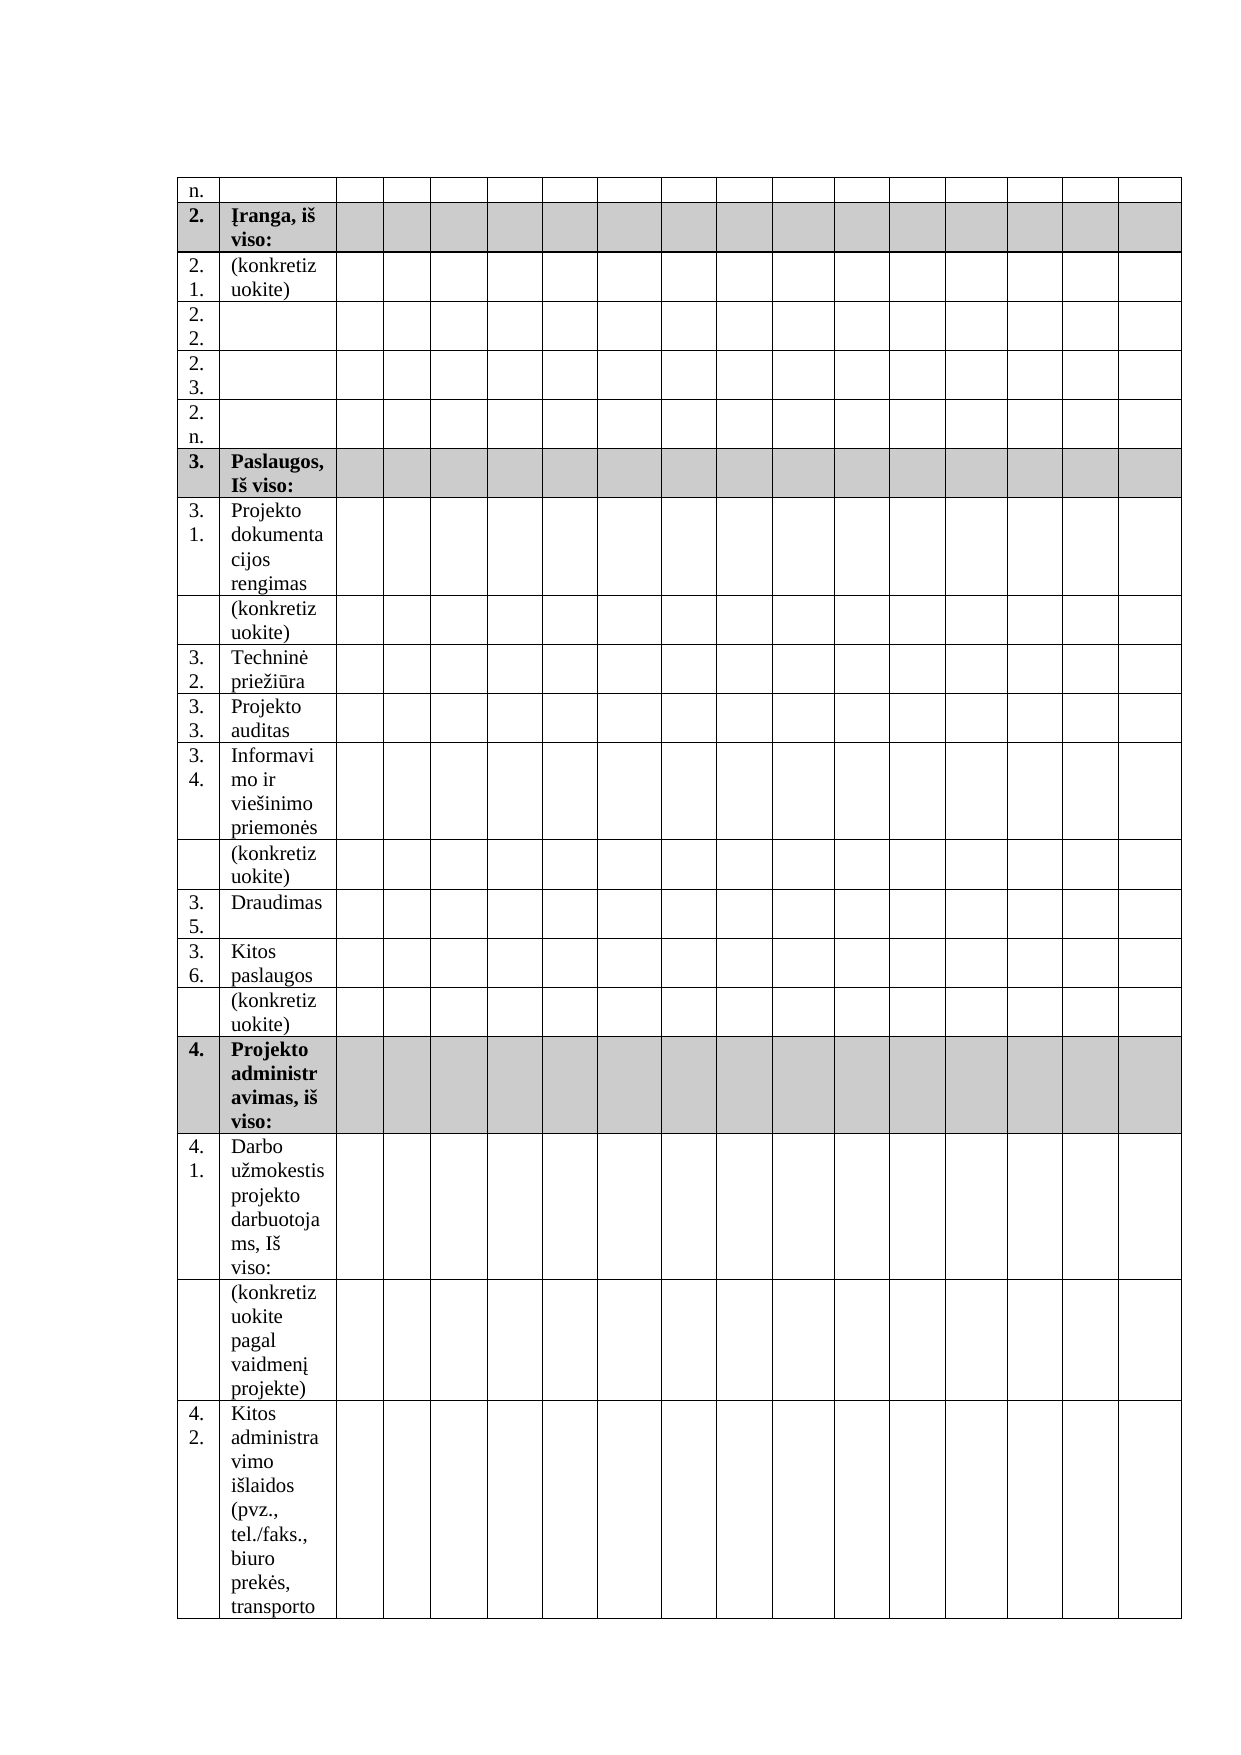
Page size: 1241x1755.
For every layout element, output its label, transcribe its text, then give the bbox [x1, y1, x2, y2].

table_cell [384, 1280, 430, 1400]
table_cell [220, 400, 336, 448]
table_cell [431, 743, 487, 839]
table_cell [1119, 351, 1181, 399]
table_cell [890, 743, 945, 839]
table_cell Įranga, iš viso: [220, 203, 336, 251]
table_cell [1119, 645, 1181, 693]
table_cell [384, 302, 430, 350]
table_cell [1008, 302, 1062, 350]
table_cell [773, 988, 834, 1036]
table_cell [890, 694, 945, 742]
table_cell Informavimo ir viešinimo priemonės [220, 743, 336, 839]
table_cell [488, 939, 542, 987]
table_cell [598, 1134, 661, 1279]
table_cell [543, 178, 597, 202]
table_cell [946, 1037, 1007, 1133]
table_cell [543, 498, 597, 594]
table_cell [946, 694, 1007, 742]
table_cell [431, 890, 487, 938]
table_cell [337, 743, 383, 839]
table_cell [662, 302, 716, 350]
table_cell [946, 253, 1007, 301]
table_cell [1008, 400, 1062, 448]
table_cell [431, 449, 487, 497]
table_cell [773, 1134, 834, 1279]
table_cell [835, 1134, 889, 1279]
table_cell [431, 178, 487, 202]
table_cell Draudimas [220, 890, 336, 938]
table_cell [890, 498, 945, 594]
table_cell [488, 400, 542, 448]
table_cell 3.5. [178, 890, 219, 938]
table_cell [1119, 840, 1181, 888]
table_cell [717, 596, 772, 644]
table_cell [543, 351, 597, 399]
table_cell [662, 1134, 716, 1279]
table_cell [598, 302, 661, 350]
table_cell [1063, 1280, 1118, 1400]
table_cell Projekto administravimas, iš viso: [220, 1037, 336, 1133]
table_cell [662, 1401, 716, 1618]
table_cell [543, 694, 597, 742]
table_cell [662, 939, 716, 987]
table_cell [946, 178, 1007, 202]
table_cell [1063, 694, 1118, 742]
table_cell [431, 1280, 487, 1400]
table_cell [1063, 1401, 1118, 1618]
table_cell [1008, 1401, 1062, 1618]
table_cell [1008, 351, 1062, 399]
table_cell [835, 596, 889, 644]
table_cell [543, 743, 597, 839]
table_cell [337, 400, 383, 448]
table_cell [488, 203, 542, 251]
table_cell [835, 1401, 889, 1618]
table_cell [337, 939, 383, 987]
table_cell (konkretizuokite) [220, 253, 336, 301]
table_cell Paslaugos, Iš viso: [220, 449, 336, 497]
table_cell [1008, 840, 1062, 888]
table_cell 2.1. [178, 253, 219, 301]
table_cell 3.6. [178, 939, 219, 987]
table_cell [1119, 1401, 1181, 1618]
table_cell [662, 1280, 716, 1400]
table_cell [662, 178, 716, 202]
table_cell [488, 253, 542, 301]
table_cell [598, 890, 661, 938]
table_cell [717, 939, 772, 987]
table_cell [717, 743, 772, 839]
table_cell [384, 1134, 430, 1279]
table_cell Kitos administravimo išlaidos (pvz., tel./faks., biuro prekės, transporto [220, 1401, 336, 1618]
table_cell [1063, 253, 1118, 301]
table_cell [1008, 1280, 1062, 1400]
table_cell [890, 449, 945, 497]
table_cell [543, 939, 597, 987]
table_cell [662, 840, 716, 888]
table_cell [1119, 178, 1181, 202]
table_cell [835, 890, 889, 938]
table_cell [337, 988, 383, 1036]
table_cell [773, 596, 834, 644]
table_cell [337, 253, 383, 301]
table_cell [431, 400, 487, 448]
table_cell [835, 1037, 889, 1133]
table_cell [662, 449, 716, 497]
table_cell [598, 1401, 661, 1618]
table_cell [946, 1280, 1007, 1400]
table_cell [1008, 1134, 1062, 1279]
table_cell [717, 890, 772, 938]
table_cell [717, 1037, 772, 1133]
table_cell [662, 890, 716, 938]
table_cell [662, 400, 716, 448]
table_cell (konkretizuokite) [220, 596, 336, 644]
table_cell [598, 449, 661, 497]
table_cell [1008, 890, 1062, 938]
table_cell [178, 988, 219, 1036]
table_cell [773, 351, 834, 399]
table_cell [890, 400, 945, 448]
table_cell [717, 400, 772, 448]
table_cell [662, 743, 716, 839]
table_cell [773, 178, 834, 202]
table_cell [384, 203, 430, 251]
table_cell [337, 351, 383, 399]
table_cell [488, 1134, 542, 1279]
table_cell 3.2. [178, 645, 219, 693]
table_cell [662, 253, 716, 301]
table_cell [835, 253, 889, 301]
table_cell [337, 1134, 383, 1279]
table_cell [488, 890, 542, 938]
table_cell [946, 400, 1007, 448]
table_cell [717, 203, 772, 251]
table_cell [1008, 743, 1062, 839]
table_cell [1119, 302, 1181, 350]
table_cell [773, 1037, 834, 1133]
table_cell [543, 449, 597, 497]
table_cell [488, 743, 542, 839]
table_cell [835, 178, 889, 202]
table_cell [488, 645, 542, 693]
table_cell [773, 890, 834, 938]
table_cell [717, 1401, 772, 1618]
table_cell [337, 596, 383, 644]
table_cell [598, 400, 661, 448]
table_cell [337, 302, 383, 350]
table_cell (konkretizuokite) [220, 840, 336, 888]
table_cell [598, 988, 661, 1036]
table_cell [431, 988, 487, 1036]
table_cell [337, 449, 383, 497]
table_cell (konkretizuokite) [220, 988, 336, 1036]
table_cell [773, 743, 834, 839]
table_cell [543, 1401, 597, 1618]
table_cell [1063, 1037, 1118, 1133]
table_cell [543, 645, 597, 693]
table_cell Darbo užmokestis projekto darbuotojams, Iš viso: [220, 1134, 336, 1279]
table_cell [384, 498, 430, 594]
table_cell [543, 1037, 597, 1133]
table_cell [220, 351, 336, 399]
table_cell [717, 351, 772, 399]
table_cell [384, 743, 430, 839]
table_cell [717, 449, 772, 497]
table_cell [337, 1401, 383, 1618]
table_cell [598, 1280, 661, 1400]
table_cell 3. [178, 449, 219, 497]
table_cell [178, 840, 219, 888]
table_cell [337, 890, 383, 938]
table_cell [662, 988, 716, 1036]
table_cell [835, 1280, 889, 1400]
table_cell [1119, 890, 1181, 938]
table_cell [384, 694, 430, 742]
table_cell [773, 1280, 834, 1400]
table_cell [717, 988, 772, 1036]
table_cell [488, 988, 542, 1036]
table_cell [431, 645, 487, 693]
table_cell (konkretizuokite pagal vaidmenį projekte) [220, 1280, 336, 1400]
table_cell [890, 203, 945, 251]
table_cell [890, 939, 945, 987]
table_cell [1063, 302, 1118, 350]
table_cell [946, 1134, 1007, 1279]
table_cell [890, 1280, 945, 1400]
table_cell [384, 1037, 430, 1133]
table_cell [488, 1037, 542, 1133]
table_cell [1008, 253, 1062, 301]
table_cell [717, 302, 772, 350]
table_cell [1008, 939, 1062, 987]
table_cell [662, 596, 716, 644]
table_cell 3.4. [178, 743, 219, 839]
table_cell [598, 498, 661, 594]
table_cell [717, 178, 772, 202]
table_cell [946, 498, 1007, 594]
table_cell [337, 840, 383, 888]
table_cell [1119, 939, 1181, 987]
table_cell [543, 596, 597, 644]
table_cell 4.1. [178, 1134, 219, 1279]
table_cell [384, 840, 430, 888]
table_cell [1063, 890, 1118, 938]
table_cell [890, 1134, 945, 1279]
table_cell [717, 1134, 772, 1279]
table_cell [890, 302, 945, 350]
table_cell [1119, 596, 1181, 644]
table_cell [1119, 253, 1181, 301]
table_cell [1008, 449, 1062, 497]
table_cell [835, 351, 889, 399]
table_cell [946, 840, 1007, 888]
table_cell [717, 1280, 772, 1400]
table_cell [220, 178, 336, 202]
table_cell [598, 351, 661, 399]
table_cell [384, 351, 430, 399]
table_cell [384, 890, 430, 938]
table_cell [773, 253, 834, 301]
table_cell [488, 694, 542, 742]
table_cell [220, 302, 336, 350]
table_cell [488, 178, 542, 202]
table_cell [1119, 1280, 1181, 1400]
table_cell [1008, 1037, 1062, 1133]
table_cell [543, 890, 597, 938]
table_cell [1008, 498, 1062, 594]
table_cell [717, 498, 772, 594]
table_cell [384, 939, 430, 987]
table_cell [598, 596, 661, 644]
table_cell [890, 1037, 945, 1133]
table_cell [1008, 694, 1062, 742]
table_cell [946, 449, 1007, 497]
table_cell [1119, 743, 1181, 839]
table_cell [773, 400, 834, 448]
table_cell [717, 645, 772, 693]
table_cell [773, 302, 834, 350]
table_cell [431, 596, 487, 644]
table_cell [946, 1401, 1007, 1618]
table_cell Projekto dokumentacijos rengimas [220, 498, 336, 594]
table_cell [946, 988, 1007, 1036]
table_cell [890, 351, 945, 399]
table_cell [717, 840, 772, 888]
table_cell [890, 178, 945, 202]
table_cell [835, 498, 889, 594]
table_cell [1119, 988, 1181, 1036]
table_cell [773, 1401, 834, 1618]
table_cell [946, 302, 1007, 350]
table_cell [773, 645, 834, 693]
table_cell [1063, 178, 1118, 202]
table_cell [337, 645, 383, 693]
table_cell [337, 1037, 383, 1133]
table_cell [1063, 645, 1118, 693]
table_cell [384, 1401, 430, 1618]
table_cell [543, 302, 597, 350]
table_cell [337, 178, 383, 202]
table_cell [1119, 400, 1181, 448]
table_cell [431, 302, 487, 350]
table_cell [890, 890, 945, 938]
table_cell [488, 1401, 542, 1618]
table_cell [1063, 351, 1118, 399]
table_cell 2. n. [178, 400, 219, 448]
table_cell [543, 400, 597, 448]
table_cell [835, 449, 889, 497]
table_cell [946, 890, 1007, 938]
table_cell [1008, 596, 1062, 644]
table_cell [431, 203, 487, 251]
table_cell [598, 178, 661, 202]
table_cell [1119, 203, 1181, 251]
table_cell [178, 1280, 219, 1400]
table_cell [488, 840, 542, 888]
table_cell 4. [178, 1037, 219, 1133]
table_cell 4.2. [178, 1401, 219, 1618]
table_cell [1008, 203, 1062, 251]
table_cell [1063, 1134, 1118, 1279]
table_cell 2. [178, 203, 219, 251]
table_cell [543, 988, 597, 1036]
table_cell [946, 203, 1007, 251]
table_cell [717, 694, 772, 742]
table_cell [431, 694, 487, 742]
table_cell [488, 351, 542, 399]
table_cell [946, 645, 1007, 693]
table_cell [488, 1280, 542, 1400]
table_cell [384, 988, 430, 1036]
table_cell [835, 645, 889, 693]
table_cell [384, 596, 430, 644]
table_cell Projekto auditas [220, 694, 336, 742]
table_cell [717, 253, 772, 301]
table_cell [835, 302, 889, 350]
table_cell [890, 988, 945, 1036]
table_cell [598, 253, 661, 301]
table_cell [337, 1280, 383, 1400]
table_cell [598, 203, 661, 251]
table_cell [1063, 203, 1118, 251]
table_cell [337, 694, 383, 742]
table_cell [773, 939, 834, 987]
table_cell [431, 498, 487, 594]
table_cell [835, 988, 889, 1036]
table_cell [598, 939, 661, 987]
table_cell [1063, 743, 1118, 839]
table_cell [543, 840, 597, 888]
table_cell [662, 498, 716, 594]
table_cell [890, 596, 945, 644]
table_cell Kitos paslaugos [220, 939, 336, 987]
table_cell [1008, 645, 1062, 693]
table_cell [1063, 939, 1118, 987]
table_cell [543, 253, 597, 301]
table_cell [1119, 1134, 1181, 1279]
table_cell [773, 498, 834, 594]
table_cell [773, 840, 834, 888]
table_cell [890, 840, 945, 888]
table_cell [1008, 988, 1062, 1036]
table_cell [598, 645, 661, 693]
table_cell 3.1. [178, 498, 219, 594]
table_cell [598, 1037, 661, 1133]
table_cell [890, 253, 945, 301]
table_cell [1063, 988, 1118, 1036]
table_cell [946, 596, 1007, 644]
table_cell [835, 743, 889, 839]
table_cell [835, 840, 889, 888]
table_cell [431, 351, 487, 399]
table_cell [1119, 694, 1181, 742]
table_cell [1119, 1037, 1181, 1133]
table_cell 3.3. [178, 694, 219, 742]
table_cell [384, 449, 430, 497]
table_cell [178, 596, 219, 644]
table_cell [1063, 400, 1118, 448]
table_cell [1119, 498, 1181, 594]
table_cell [598, 743, 661, 839]
table_cell [1063, 840, 1118, 888]
table_cell [890, 1401, 945, 1618]
table_cell [1119, 449, 1181, 497]
table_cell [835, 694, 889, 742]
table_cell [488, 449, 542, 497]
table_cell [835, 939, 889, 987]
table_cell [431, 253, 487, 301]
table_cell [337, 498, 383, 594]
table_cell [384, 253, 430, 301]
table_cell [488, 596, 542, 644]
table_cell [1063, 498, 1118, 594]
table_cell [431, 1134, 487, 1279]
table_cell [662, 645, 716, 693]
table_cell [384, 400, 430, 448]
table_cell [946, 939, 1007, 987]
table_cell [662, 694, 716, 742]
table_cell [890, 645, 945, 693]
table_cell [384, 645, 430, 693]
table_cell [337, 203, 383, 251]
table_cell [431, 1037, 487, 1133]
table_cell [773, 449, 834, 497]
table_cell [488, 498, 542, 594]
table_cell [543, 1134, 597, 1279]
table_cell Techninė priežiūra [220, 645, 336, 693]
table_cell 2.3. [178, 351, 219, 399]
table_cell [1063, 449, 1118, 497]
table_cell [431, 840, 487, 888]
table_cell [543, 1280, 597, 1400]
table_cell [662, 351, 716, 399]
table_cell [662, 1037, 716, 1133]
table_cell [946, 351, 1007, 399]
table_cell [598, 840, 661, 888]
table_cell [488, 302, 542, 350]
table_cell [543, 203, 597, 251]
table_cell [662, 203, 716, 251]
table_cell [431, 939, 487, 987]
table_cell [773, 694, 834, 742]
table_cell [835, 203, 889, 251]
table_cell [1063, 596, 1118, 644]
table_cell [384, 178, 430, 202]
table_cell [1008, 178, 1062, 202]
table_cell [598, 694, 661, 742]
table_cell [431, 1401, 487, 1618]
table_cell 2.2. [178, 302, 219, 350]
table_cell [773, 203, 834, 251]
table_cell [835, 400, 889, 448]
table_cell n. [178, 178, 219, 202]
table_cell [946, 743, 1007, 839]
